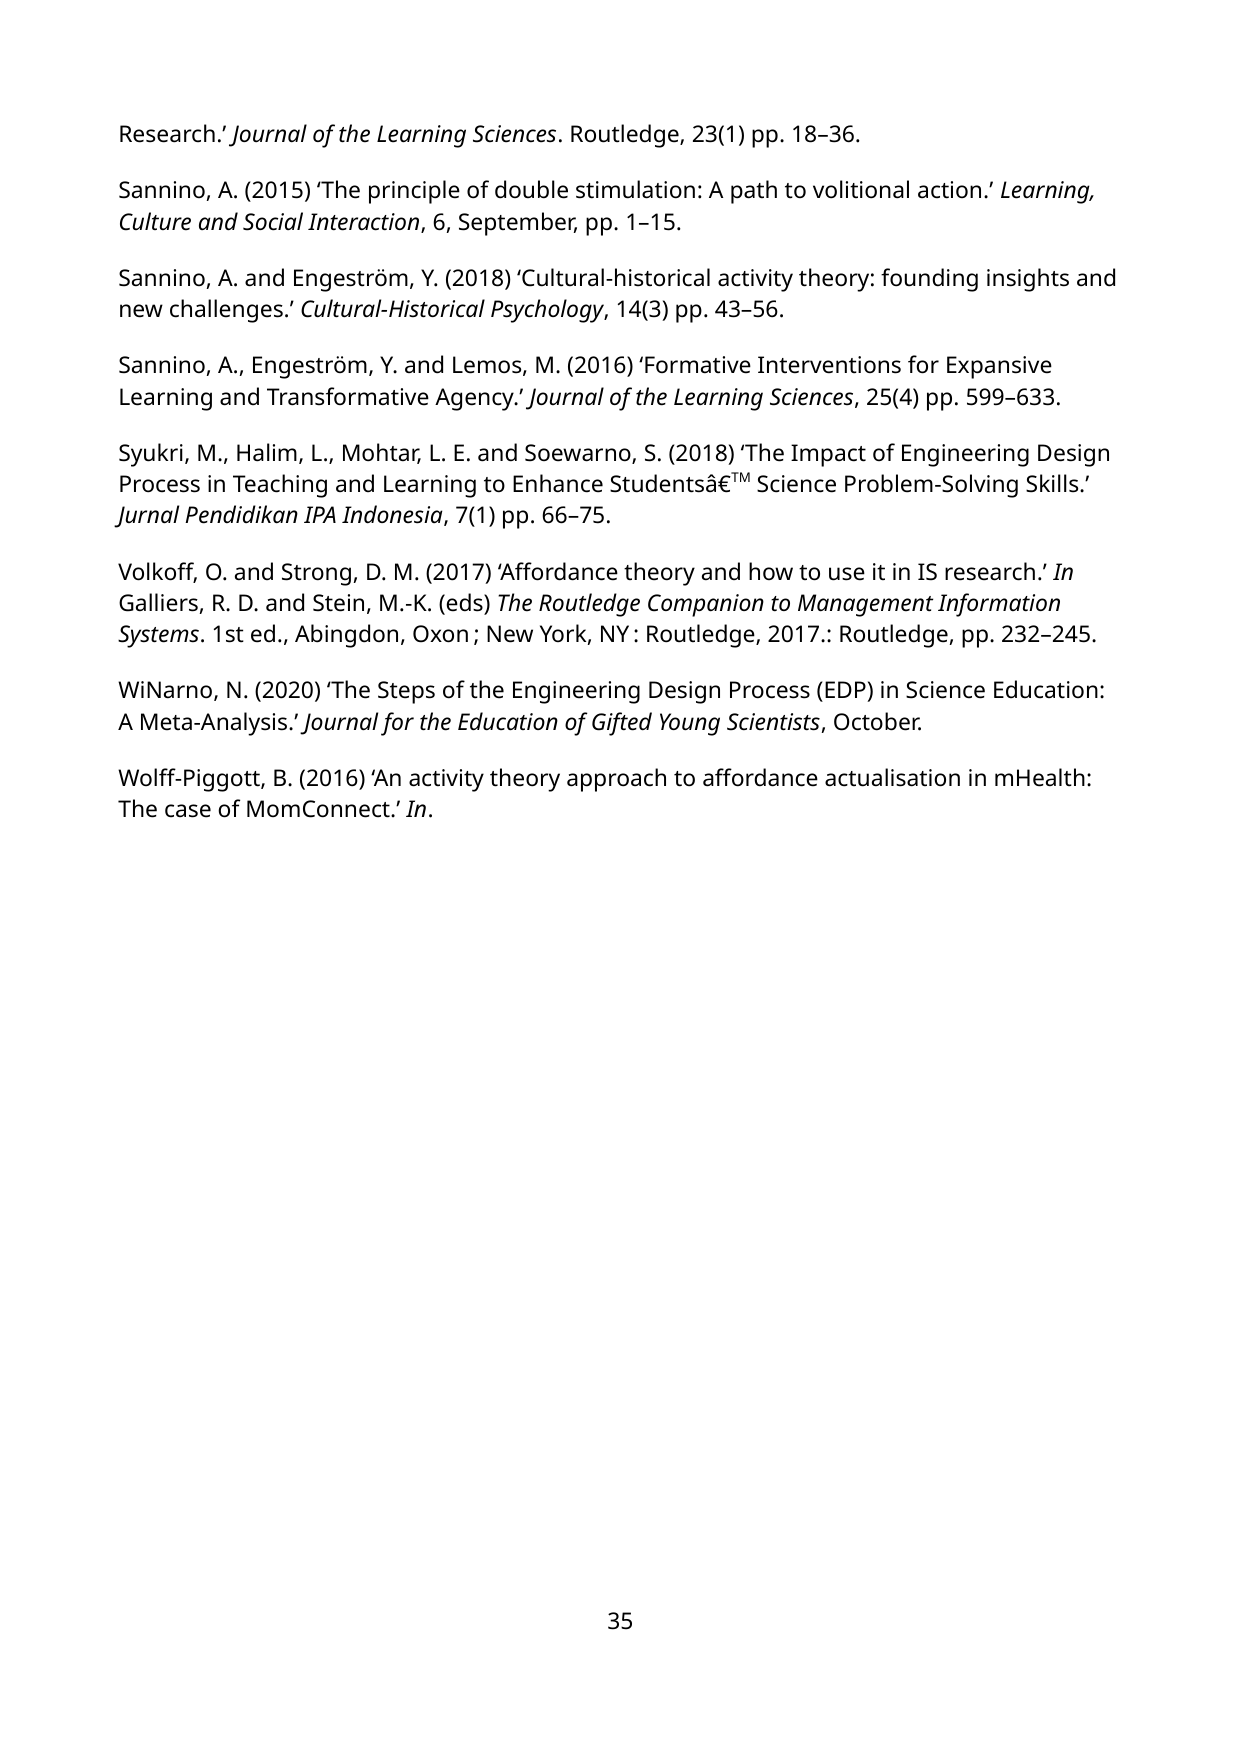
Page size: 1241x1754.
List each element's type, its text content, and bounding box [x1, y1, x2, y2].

text Volkoff, O. and Strong, D. M. (2017) ‘Affordance theory and how to use it in IS research.’ In Galliers, R. D. and Stein, M.-K. (eds) The Routledge Companion to Management Information Systems. 1st ed., Abingdon, Oxon ; New York, NY : Routledge, 2017.: Routledge, pp. 232–245. [118, 556, 1122, 649]
text Sannino, A., Engeström, Y. and Lemos, M. (2016) ‘Formative Interventions for Expansive Learning and Transformative Agency.’ Journal of the Learning Sciences, 25(4) pp. 599–633. [118, 349, 1122, 412]
text Research.’ Journal of the Learning Sciences. Routledge, 23(1) pp. 18–36. [118, 118, 1122, 149]
text Wi̇Narno, N. (2020) ‘The Steps of the Engineering Design Process (EDP) in Science Education: A Meta-Analysis.’ Journal for the Education of Gifted Young Scientists, October. [118, 674, 1122, 737]
text Wolff-Piggott, B. (2016) ‘An activity theory approach to affordance actualisation in mHealth: The case of MomConnect.’ In. [118, 762, 1122, 824]
text Sannino, A. and Engeström, Y. (2018) ‘Cultural-historical activity theory: founding insights and new challenges.’ Cultural-Historical Psychology, 14(3) pp. 43–56. [118, 262, 1122, 324]
text Syukri, M., Halim, L., Mohtar, L. E. and Soewarno, S. (2018) ‘The Impact of Engineering Design Process in Teaching and Learning to Enhance Studentsâ€TM Science Problem-Solving Skills.’ Jurnal Pendidikan IPA Indonesia, 7(1) pp. 66–75. [118, 437, 1122, 531]
text Sannino, A. (2015) ‘The principle of double stimulation: A path to volitional action.’ Learning, Culture and Social Interaction, 6, September, pp. 1–15. [118, 174, 1122, 237]
